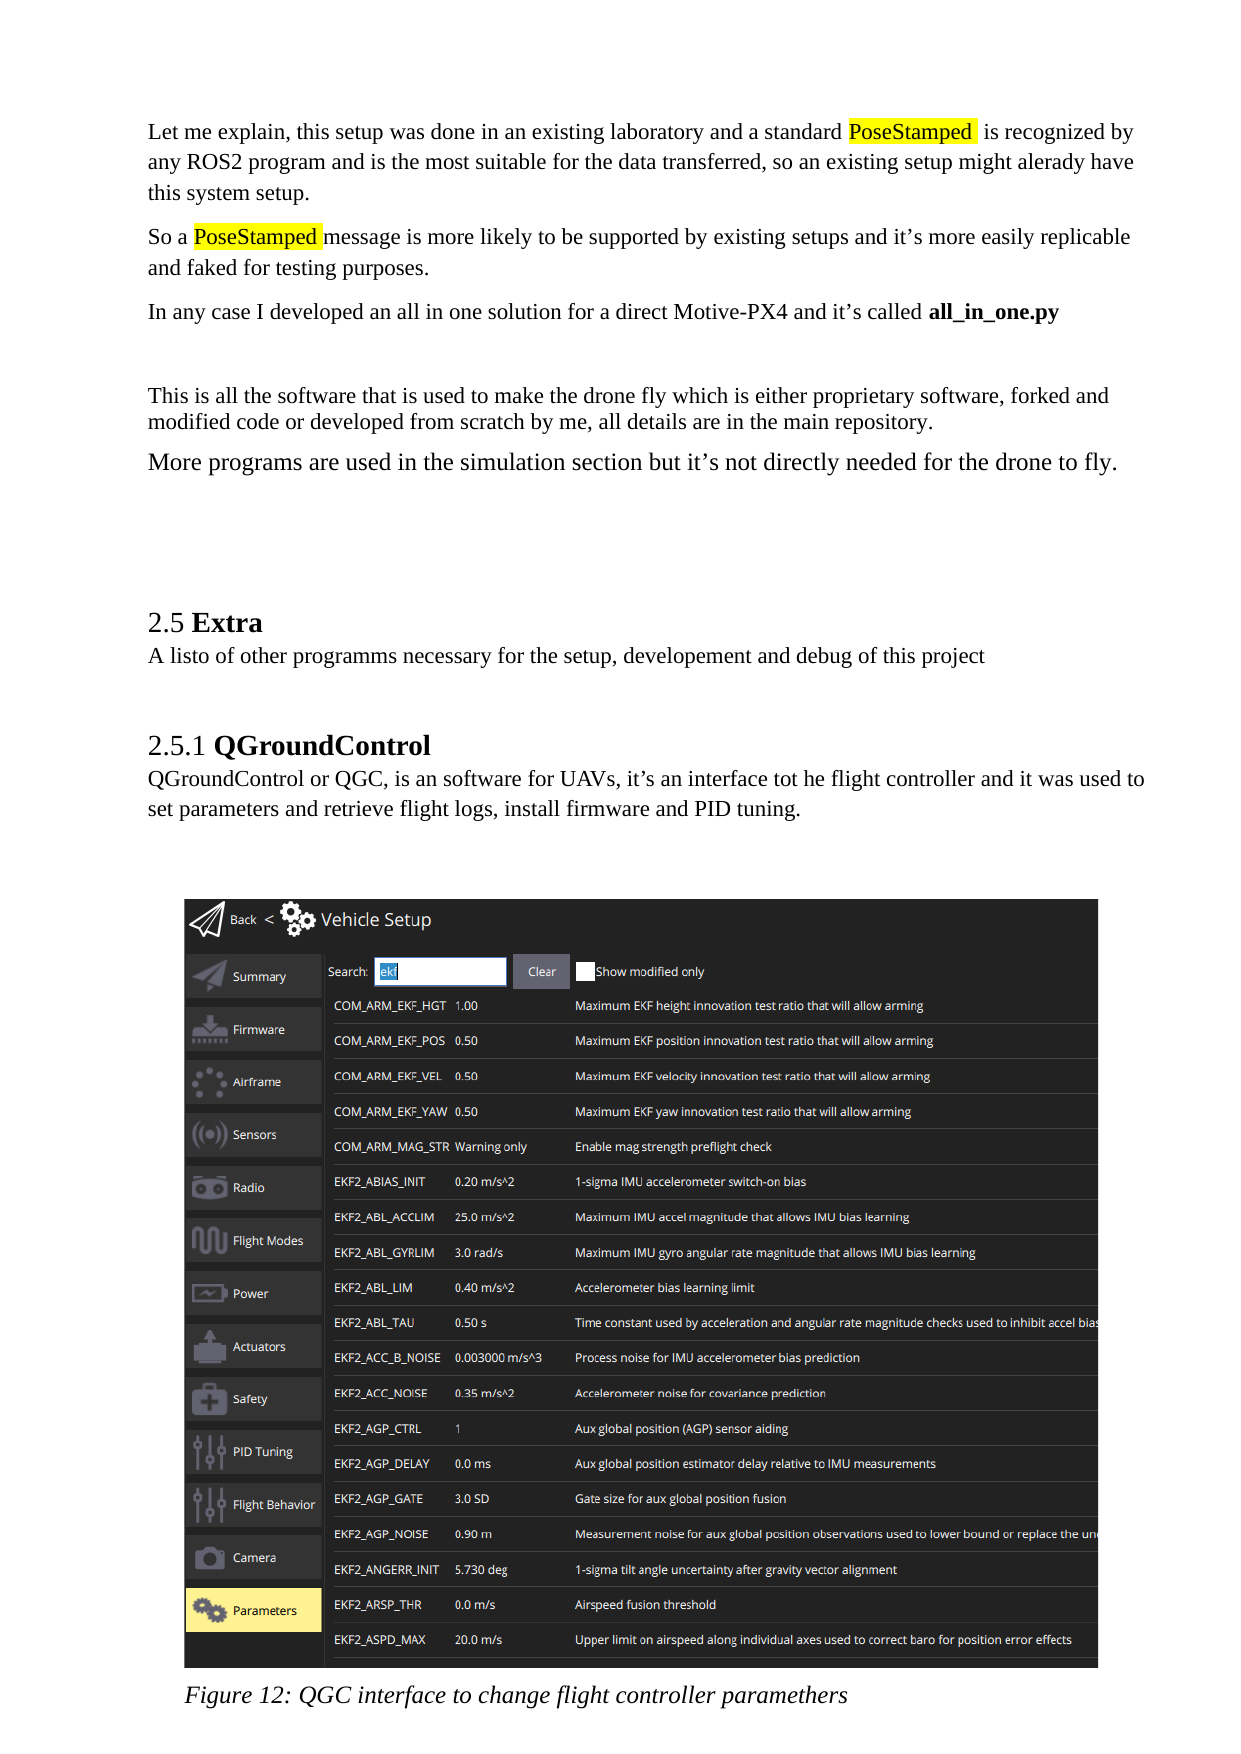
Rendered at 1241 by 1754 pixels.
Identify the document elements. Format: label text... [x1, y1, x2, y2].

list Figure 12: QGC interface to change flight controller paramethers [184, 1668, 1098, 1709]
list [139, 842, 1143, 1754]
list Let me explain, this setup was done in an existing laboratory and a standard PoseStamped is recognized by any ROS2 program and is the most suitable for the data transferred, so an existing setup might alerady have this system setup. [0, 118, 1152, 205]
list QGroundControl or QGC, is an software for UAVs, it’s an interface tot he flight controller and it was used to set parameters and retrieve flight logs, install firmware and PID tuning. [148, 765, 1152, 821]
list So a PoseStamped message is more likely to be supported by existing setups and it’s more easily replicable and faked for testing purposes. [0, 223, 1152, 280]
subtitle 2.5.1 QGroundControl [148, 728, 1152, 762]
picture [184, 899, 1099, 1668]
list A listo of other programms necessary for the setup, developement and debug of this project [0, 642, 1152, 668]
list More programs are used in the simulation section but it’s not directly needed for the drone to fly. [0, 447, 1152, 476]
subtitle 2.5 Extra [148, 605, 1152, 639]
text This is all the software that is used to make the drone fly which is either proprietary software, forked and modified code or developed from scratch by me, all details are in the main repository. [148, 382, 1152, 435]
list In any case I developed an all in one solution for a direct Motive-PX4 and it’s called all_in_one.py [0, 298, 1152, 325]
